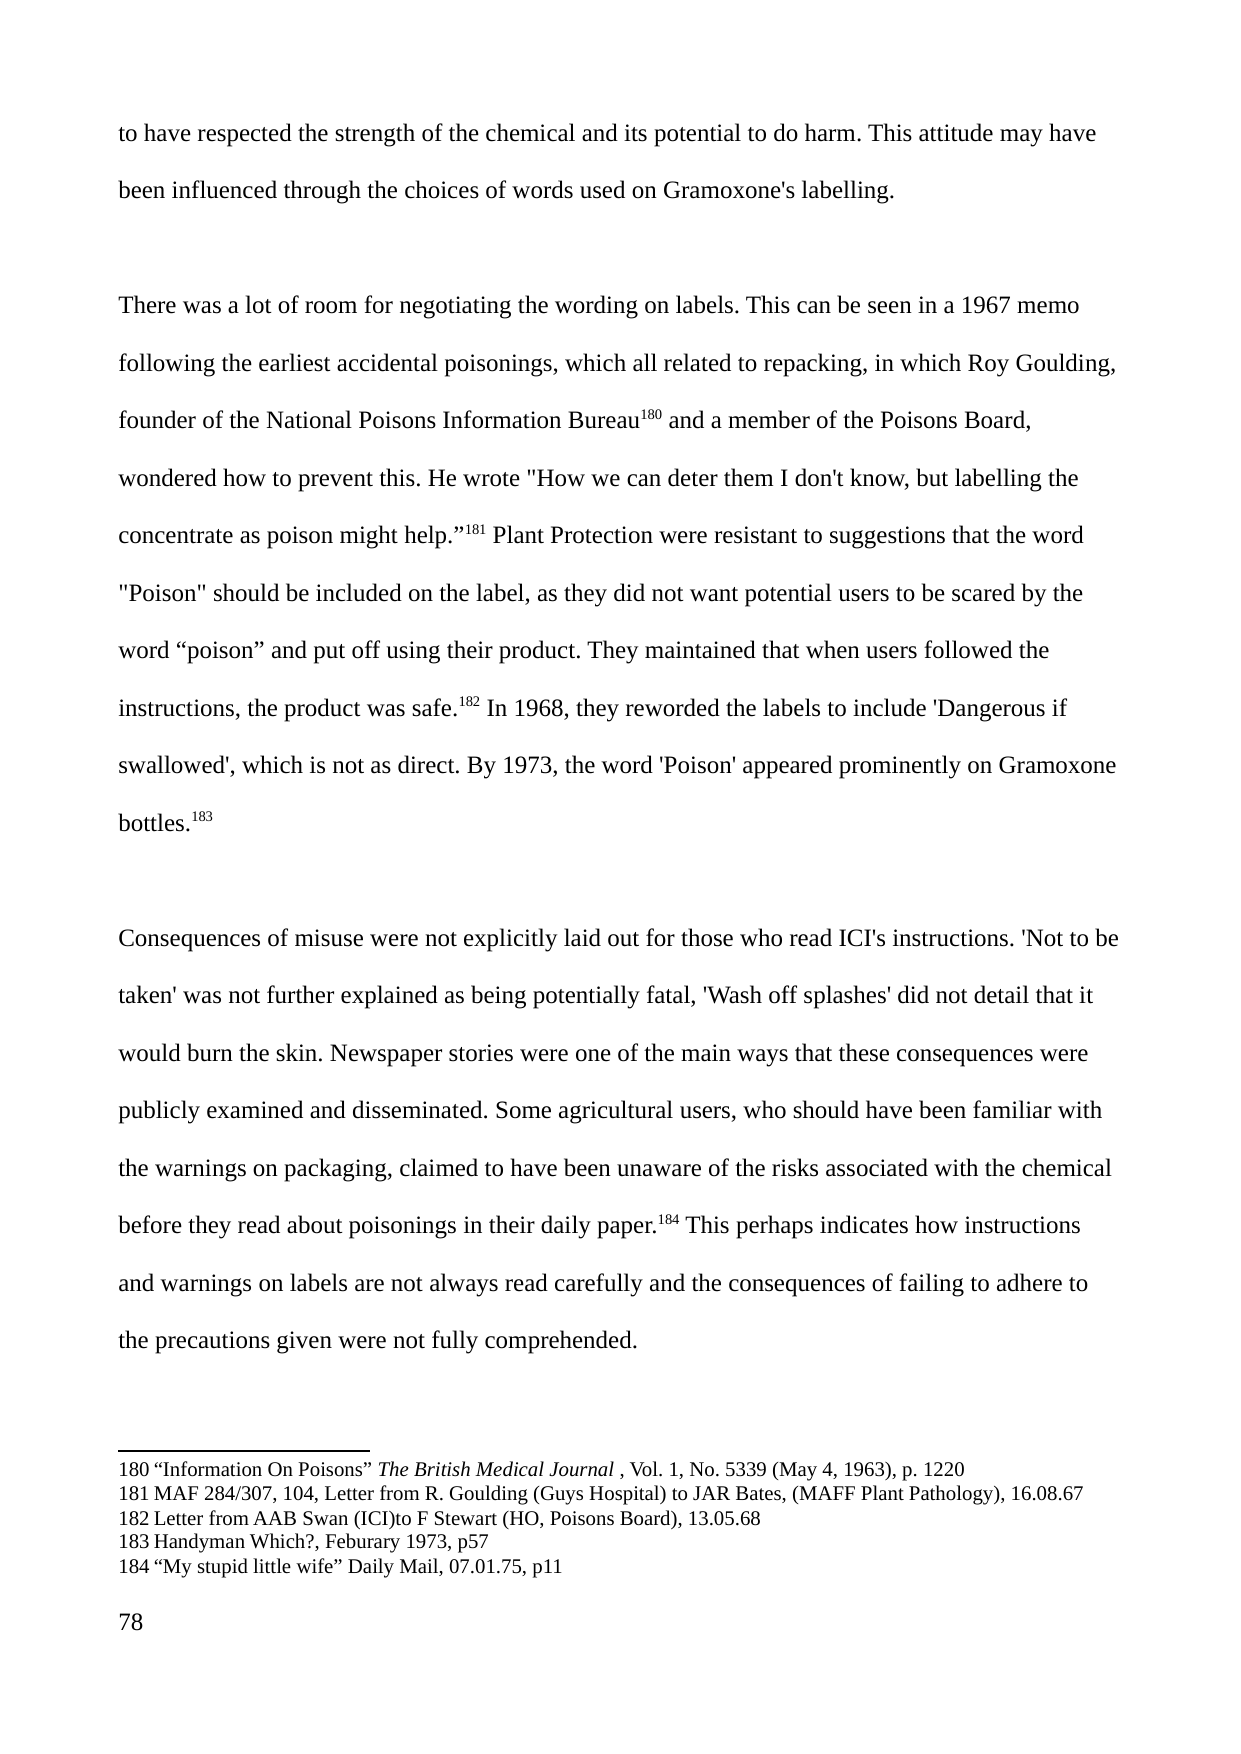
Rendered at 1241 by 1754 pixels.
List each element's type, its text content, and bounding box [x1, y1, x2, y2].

text Letter from AAB Swan (ICI)to F Stewart (HO, Poisons Board), 13.05.68 [118, 1505, 1122, 1529]
text to have respected the strength of the chemical and its potential to do harm. This attitude may have been influenced through the choices of words used on Gramoxone's labelling. [118, 118, 1122, 204]
text “Information On Poisons” The British Medical Journal , Vol. 1, No. 5339 (May 4, 1963), p. 1220 [118, 1457, 1122, 1481]
text There was a lot of room for negotiating the wording on labels. This can be seen in a 1967 memo following the earliest accidental poisonings, which all related to repacking, in which Roy Goulding, founder of the National Poisons Information Bureau and a member of the Poisons Board, wondered how to prevent this. He wrote "How we can deter them I don't know, but labelling the concentrate as poison might help.” Plant Protection were resistant to suggestions that the word "Poison" should be included on the label, as they did not want potential users to be scared by the word “poison” and put off using their product. They maintained that when users followed the instructions, the product was safe. In 1968, they reworded the labels to include 'Dangerous if swallowed', which is not as direct. By 1973, the word 'Poison' appeared prominently on Gramoxone bottles. [118, 291, 1122, 837]
text “My stupid little wife” Daily Mail, 07.01.75, p11 [118, 1553, 1122, 1578]
text Consequences of misuse were not explicitly laid out for those who read ICI's instructions. 'Not to be taken' was not further explained as being potentially fatal, 'Wash off splashes' did not detail that it would burn the skin. Newspaper stories were one of the main ways that these consequences were publicly examined and disseminated. Some agricultural users, who should have been familiar with the warnings on packaging, claimed to have been unaware of the risks associated with the chemical before they read about poisonings in their daily paper. This perhaps indicates how instructions and warnings on labels are not always read carefully and the consequences of failing to adhere to the precautions given were not fully comprehended. [118, 923, 1122, 1354]
text Handyman Which?, Feburary 1973, p57 [118, 1529, 1122, 1553]
text MAF 284/307, 104, Letter from R. Goulding (Guys Hospital) to JAR Bates, (MAFF Plant Pathology), 16.08.67 [118, 1481, 1122, 1505]
